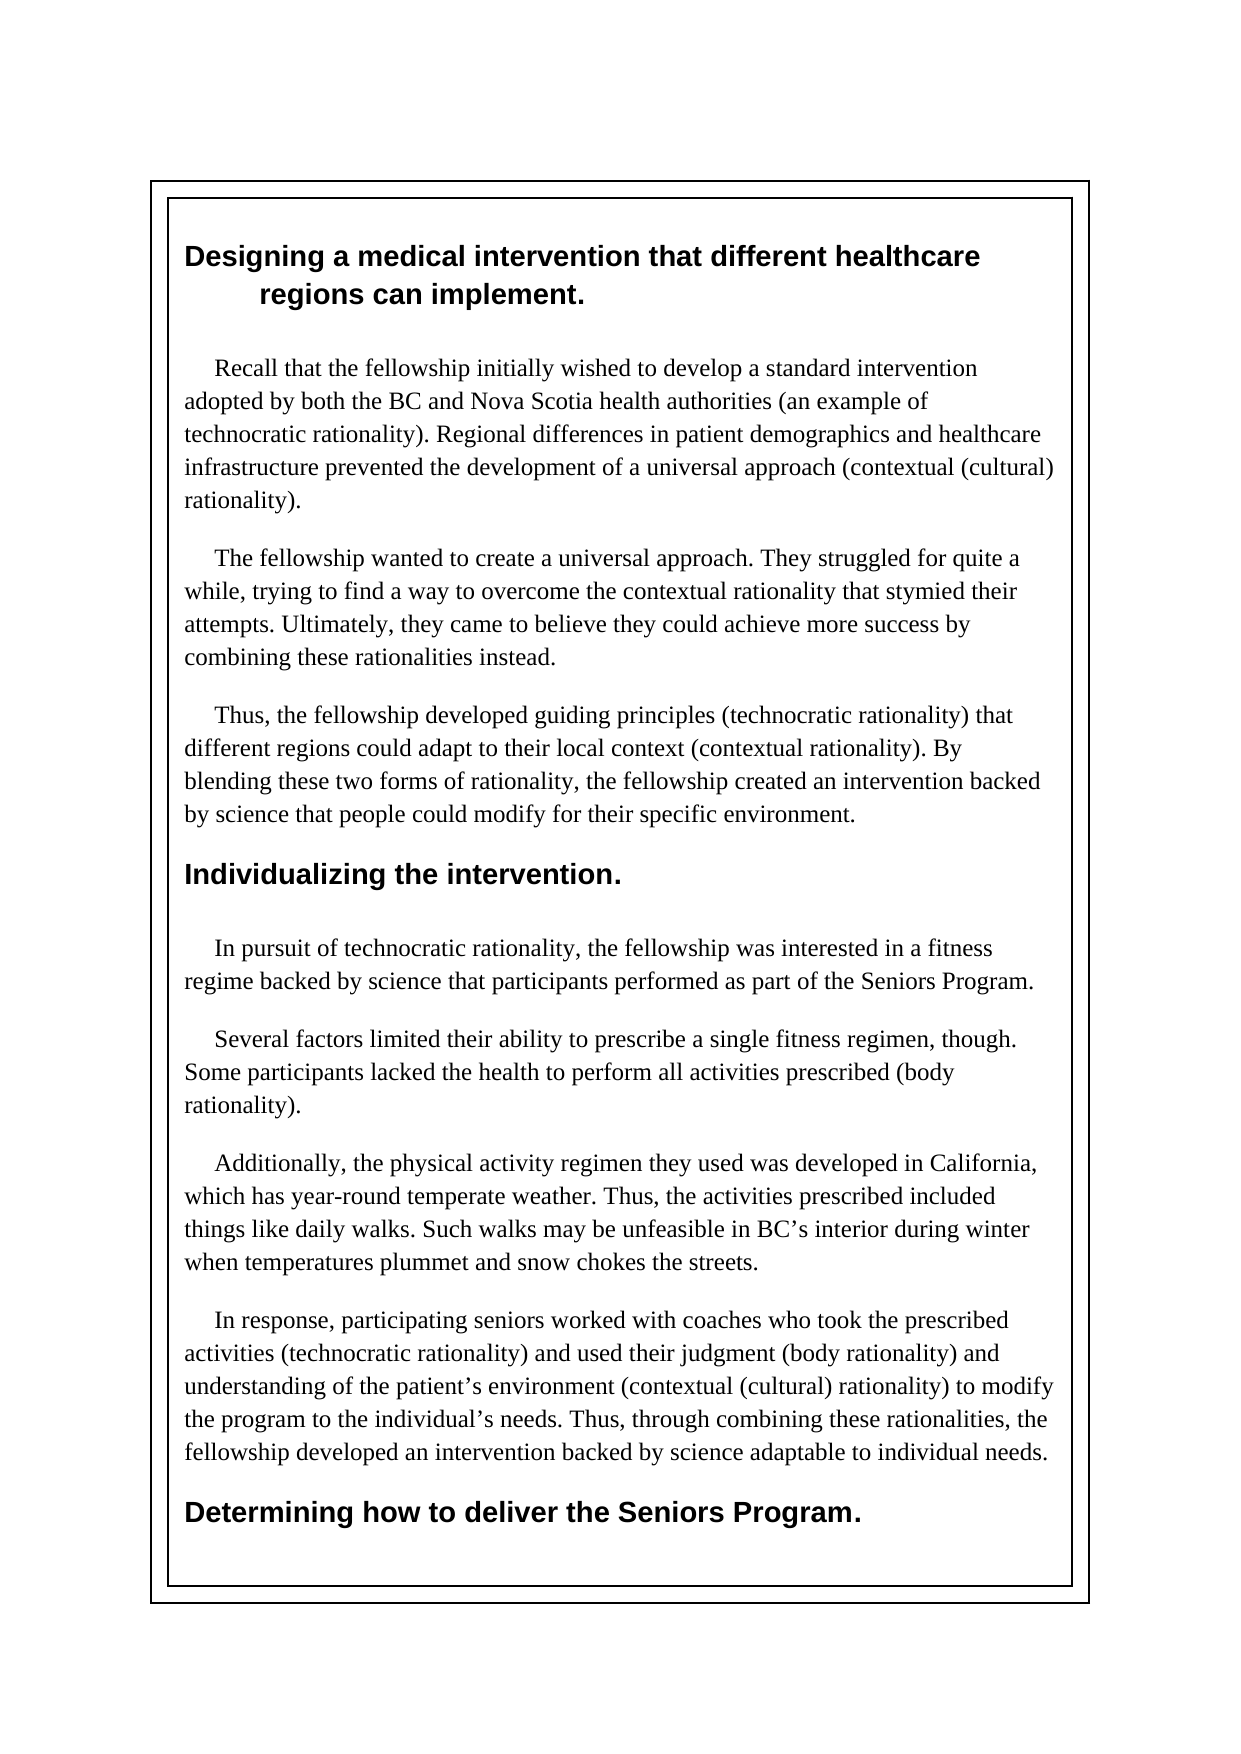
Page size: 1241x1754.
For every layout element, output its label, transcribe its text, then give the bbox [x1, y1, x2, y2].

text Thus, the fellowship developed guiding principles (technocratic rationality) that different regions could adapt to their local context (contextual rationality). By blending these two forms of rationality, the fellowship created an intervention backed by science that people could modify for their specific environment. [184, 700, 1056, 828]
subtitle Individualizing the intervention. [184, 857, 1056, 891]
text In response, participating seniors worked with coaches who took the prescribed activities (technocratic rationality) and used their judgment (body rationality) and understanding of the patient’s environment (contextual (cultural) rationality) to modify the program to the individual’s needs. Thus, through combining these rationalities, the fellowship developed an intervention backed by science adaptable to individual needs. [184, 1305, 1056, 1466]
subtitle Designing a medical intervention that different healthcare regions can implement. [184, 239, 1056, 311]
text In pursuit of technocratic rationality, the fellowship was interested in a fitness regime backed by science that participants performed as part of the Seniors Program. [184, 933, 1056, 995]
text Additionally, the physical activity regimen they used was developed in California, which has year-round temperate weather. Thus, the activities prescribed included things like daily walks. Such walks may be unfeasible in BC’s interior during winter when temperatures plummet and snow chokes the streets. [184, 1148, 1056, 1276]
text The fellowship wanted to create a universal approach. They struggled for quite a while, trying to find a way to overcome the contextual rationality that stymied their attempts. Ultimately, they came to believe they could achieve more success by combining these rationalities instead. [184, 543, 1056, 671]
subtitle Determining how to deliver the Seniors Program. [184, 1495, 1056, 1529]
text Recall that the fellowship initially wished to develop a standard intervention adopted by both the BC and Nova Scotia health authorities (an example of technocratic rationality). Regional differences in patient demographics and healthcare infrastructure prevented the development of a universal approach (contextual (cultural) rationality). [184, 353, 1056, 514]
text Several factors limited their ability to prescribe a single fitness regimen, though. Some participants lacked the health to perform all activities prescribed (body rationality). [184, 1024, 1056, 1119]
